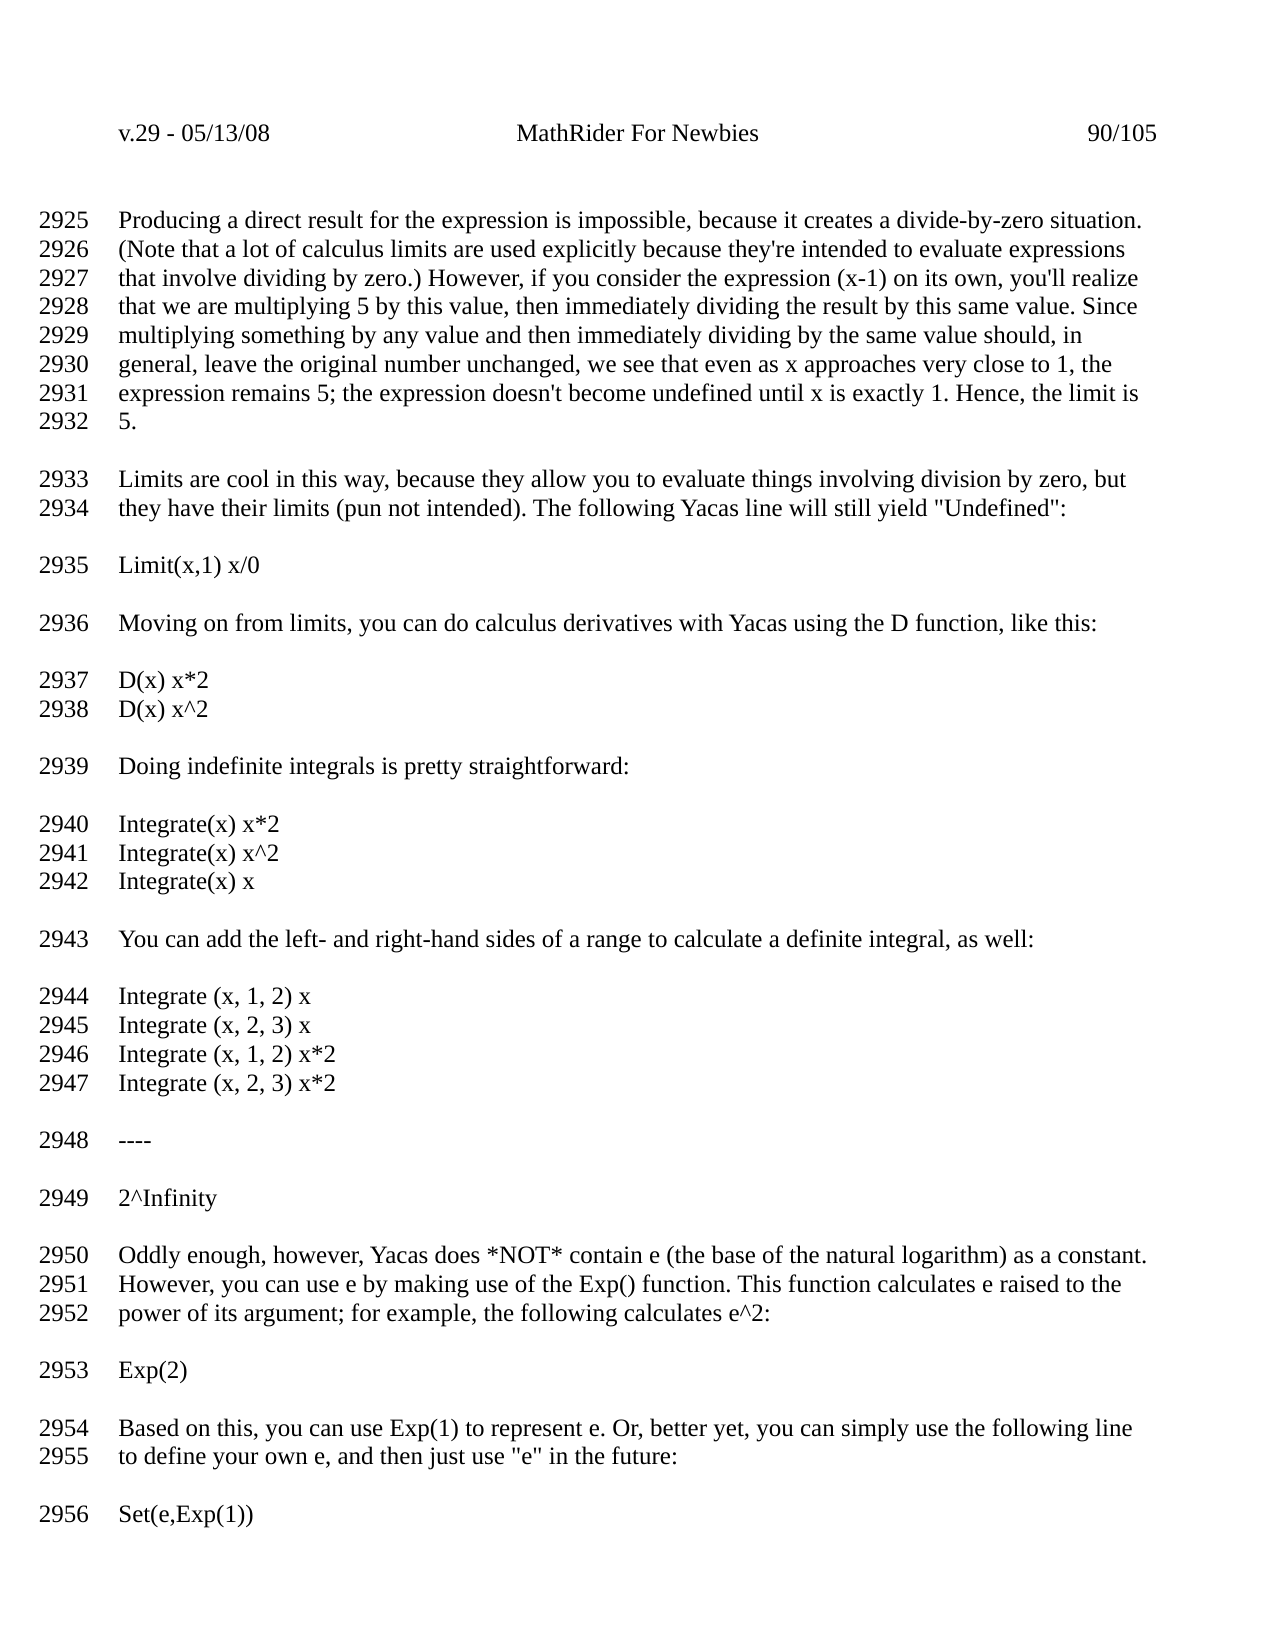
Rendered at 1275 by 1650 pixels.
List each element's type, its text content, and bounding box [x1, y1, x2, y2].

text Producing a direct result for the expression is impossible, because it creates a divide-by-zero situation. (Note that a lot of calculus limits are used explicitly because they're intended to evaluate expressions that involve dividing by zero.) However, if you consider the expression (x-1) on its own, you'll realize that we are multiplying 5 by this value, then immediately dividing the result by this same value. Since multiplying something by any value and then immediately dividing by the same value should, in general, leave the original number unchanged, we see that even as x approaches very close to 1, the expression remains 5; the expression doesn't become undefined until x is exactly 1. Hence, the limit is 5. [118, 205, 1157, 435]
text Doing indefinite integrals is pretty straightforward: [118, 751, 1157, 780]
text Based on this, you can use Exp(1) to represent e. Or, better yet, you can simply use the following line to define your own e, and then just use "e" in the future: [118, 1413, 1157, 1470]
text Integrate (x, 2, 3) x [118, 1010, 1157, 1039]
text Integrate(x) x^2 [118, 838, 1157, 866]
text ---- [118, 1125, 1157, 1154]
text Integrate (x, 1, 2) x*2 [118, 1039, 1157, 1068]
text D(x) x*2 [118, 665, 1157, 694]
text Exp(2) [118, 1355, 1157, 1384]
text Integrate (x, 1, 2) x [118, 981, 1157, 1010]
text Limit(x,1) x/0 [118, 550, 1157, 579]
text Integrate(x) x*2 [118, 809, 1157, 838]
text 2^Infinity [118, 1183, 1157, 1211]
text Integrate (x, 2, 3) x*2 [118, 1068, 1157, 1096]
text Set(e,Exp(1)) [118, 1499, 1157, 1528]
text D(x) x^2 [118, 694, 1157, 723]
text Limits are cool in this way, because they allow you to evaluate things involving division by zero, but they have their limits (pun not intended). The following Yacas line will still yield "Undefined": [118, 464, 1157, 521]
text Oddly enough, however, Yacas does *NOT* contain e (the base of the natural logarithm) as a constant. However, you can use e by making use of the Exp() function. This function calculates e raised to the power of its argument; for example, the following calculates e^2: [118, 1240, 1157, 1326]
text Integrate(x) x [118, 866, 1157, 895]
text Moving on from limits, you can do calculus derivatives with Yacas using the D function, like this: [118, 608, 1157, 636]
text You can add the left- and right-hand sides of a range to calculate a definite integral, as well: [118, 924, 1157, 953]
